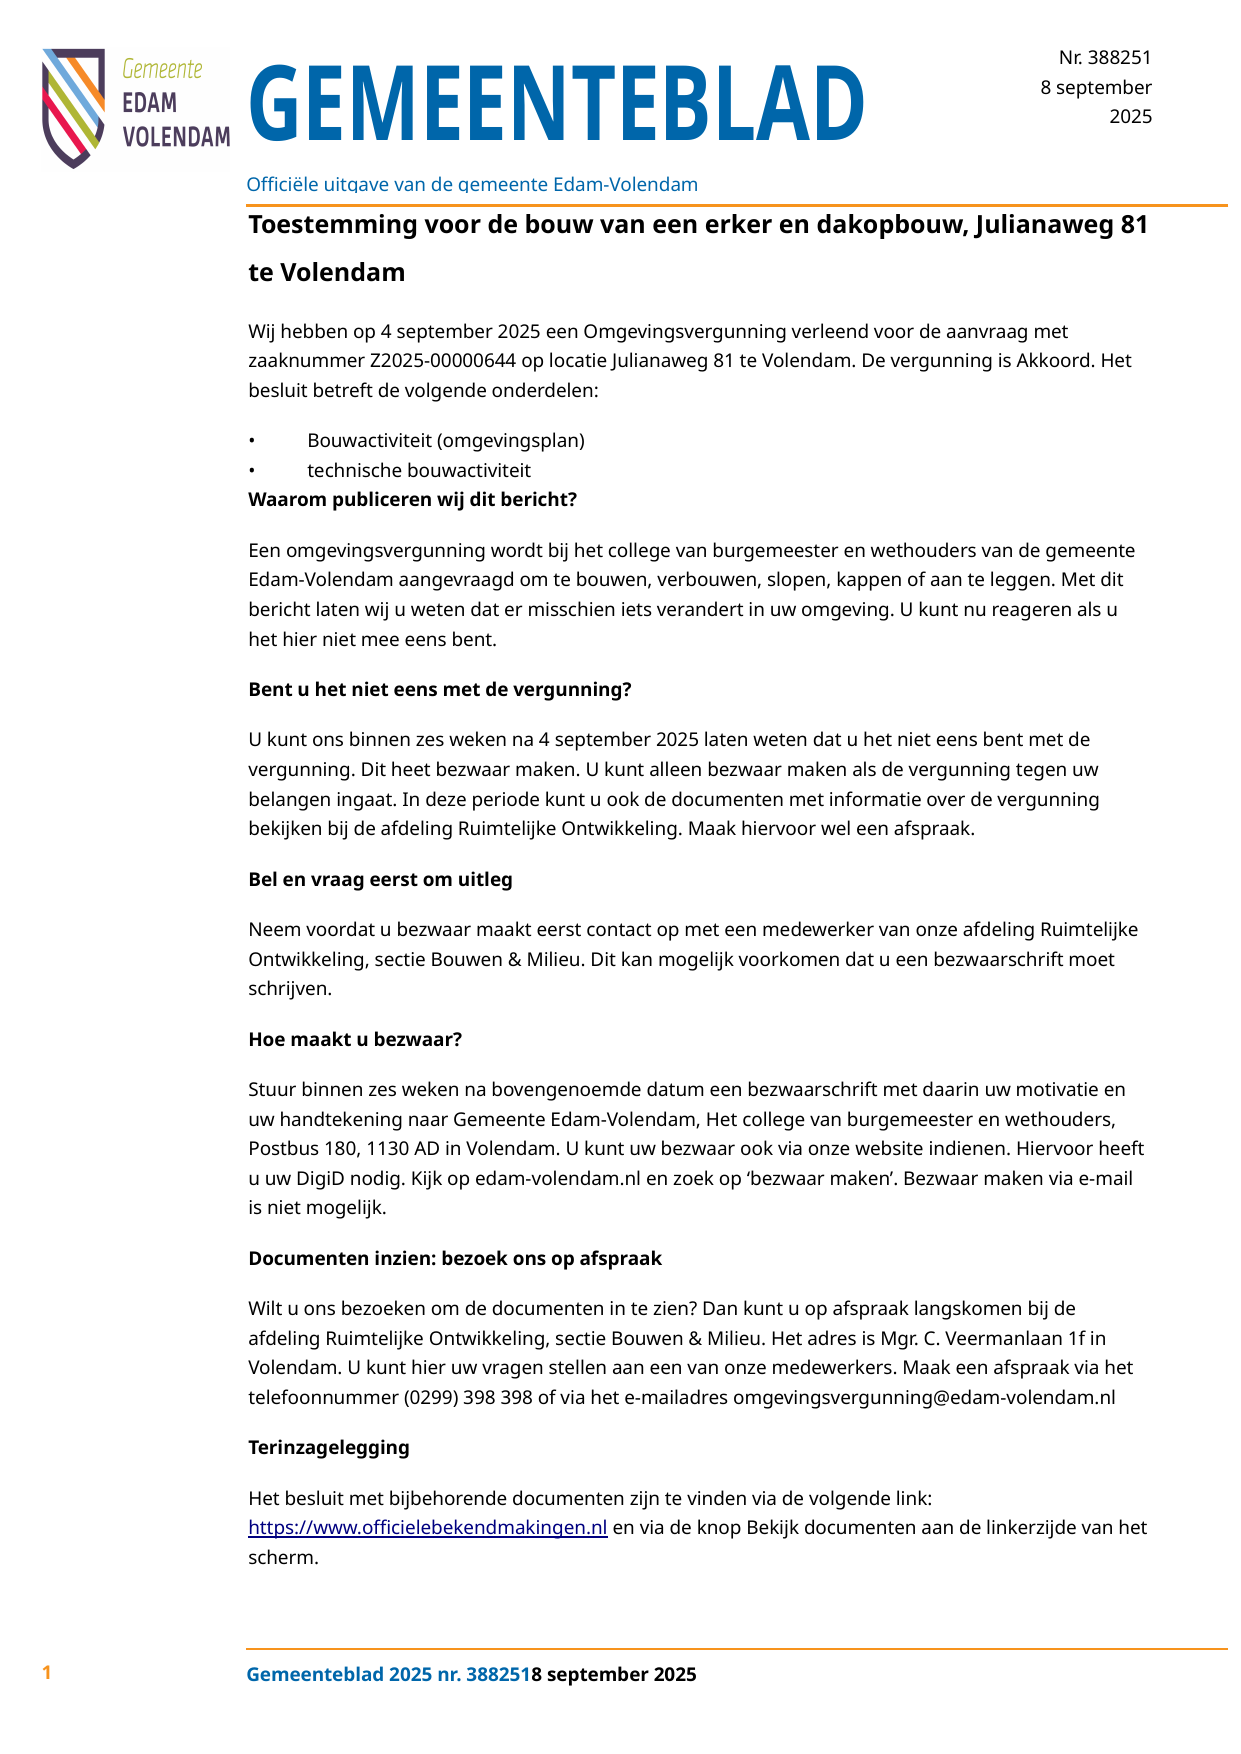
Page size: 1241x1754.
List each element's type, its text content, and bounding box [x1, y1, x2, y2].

text Waarom publiceren wij dit bericht? [248, 487, 1152, 512]
text Het besluit met bijbehorende documenten zijn te vinden via de volgende link: https://www.officielebekendmakingen.nl en via de knop Bekijk documenten aan de linkerzijde van het scherm. [248, 1485, 1152, 1570]
text Terinzagelegging [248, 1434, 1152, 1460]
text U kunt ons binnen zes weken na 4 september 2025 laten weten dat u het niet eens bent met de vergunning. Dit heet bezwaar maken. U kunt alleen bezwaar maken als de vergunning tegen uw belangen ingaat. In deze periode kunt u ook de documenten met informatie over de vergunning bekijken bij de afdeling Ruimtelijke Ontwikkeling. Maak hiervoor wel een afspraak. [248, 727, 1152, 841]
text Wij hebben op 4 september 2025 een Omgevingsvergunning verleend voor de aanvraag met zaaknummer Z2025-00000644 op locatie Julianaweg 81 te Volendam. De vergunning is Akkoord. Het besluit betreft de volgende onderdelen: [248, 318, 1152, 403]
text Wilt u ons bezoeken om de documenten in te zien? Dan kunt u op afspraak langskomen bij de afdeling Ruimtelijke Ontwikkeling, sectie Bouwen & Milieu. Het adres is Mgr. C. Veermanlaan 1f in Volendam. U kunt hier uw vragen stellen aan een van onze medewerkers. Maak een afspraak via het telefoonnummer (0299) 398 398 of via het e-mailadres omgevingsvergunning@edam-volendam.nl [248, 1295, 1152, 1410]
picture [41, 47, 231, 172]
list Bouwactiviteit (omgevingsplan) [248, 427, 1152, 453]
text Toestemming voor de bouw van een erker en dakopbouw, Julianaweg 81 te Volendam [248, 207, 1152, 288]
text Neem voordat u bezwaar maakt eerst contact op met een medewerker van onze afdeling Ruimtelijke Ontwikkeling, sectie Bouwen & Milieu. Dit kan mogelijk voorkomen dat u een bezwaarschrift moet schrijven. [248, 916, 1152, 1001]
text Bent u het niet eens met de vergunning? [248, 676, 1152, 702]
text Bel en vraag eerst om uitleg [248, 866, 1152, 892]
text Hoe maakt u bezwaar? [248, 1026, 1152, 1052]
text Stuur binnen zes weken na bovengenoemde datum een bezwaarschrift met daarin uw motivatie en uw handtekening naar Gemeente Edam-Volendam, Het college van burgemeester en wethouders, Postbus 180, 1130 AD in Volendam. U kunt uw bezwaar ook via onze website indienen. Hiervoor heeft u uw DigiD nodig. Kijk op edam-volendam.nl en zoek op ‘bezwaar maken’. Bezwaar maken via e-mail is niet mogelijk. [248, 1076, 1152, 1220]
text Een omgevingsvergunning wordt bij het college van burgemeester en wethouders van de gemeente Edam-Volendam aangevraagd om te bouwen, verbouwen, slopen, kappen of aan te leggen. Met dit bericht laten wij u weten dat er misschien iets verandert in uw omgeving. U kunt nu reageren als u het hier niet mee eens bent. [248, 537, 1152, 652]
list technische bouwactiviteit [248, 457, 1152, 483]
text Documenten inzien: bezoek ons op afspraak [248, 1245, 1152, 1271]
